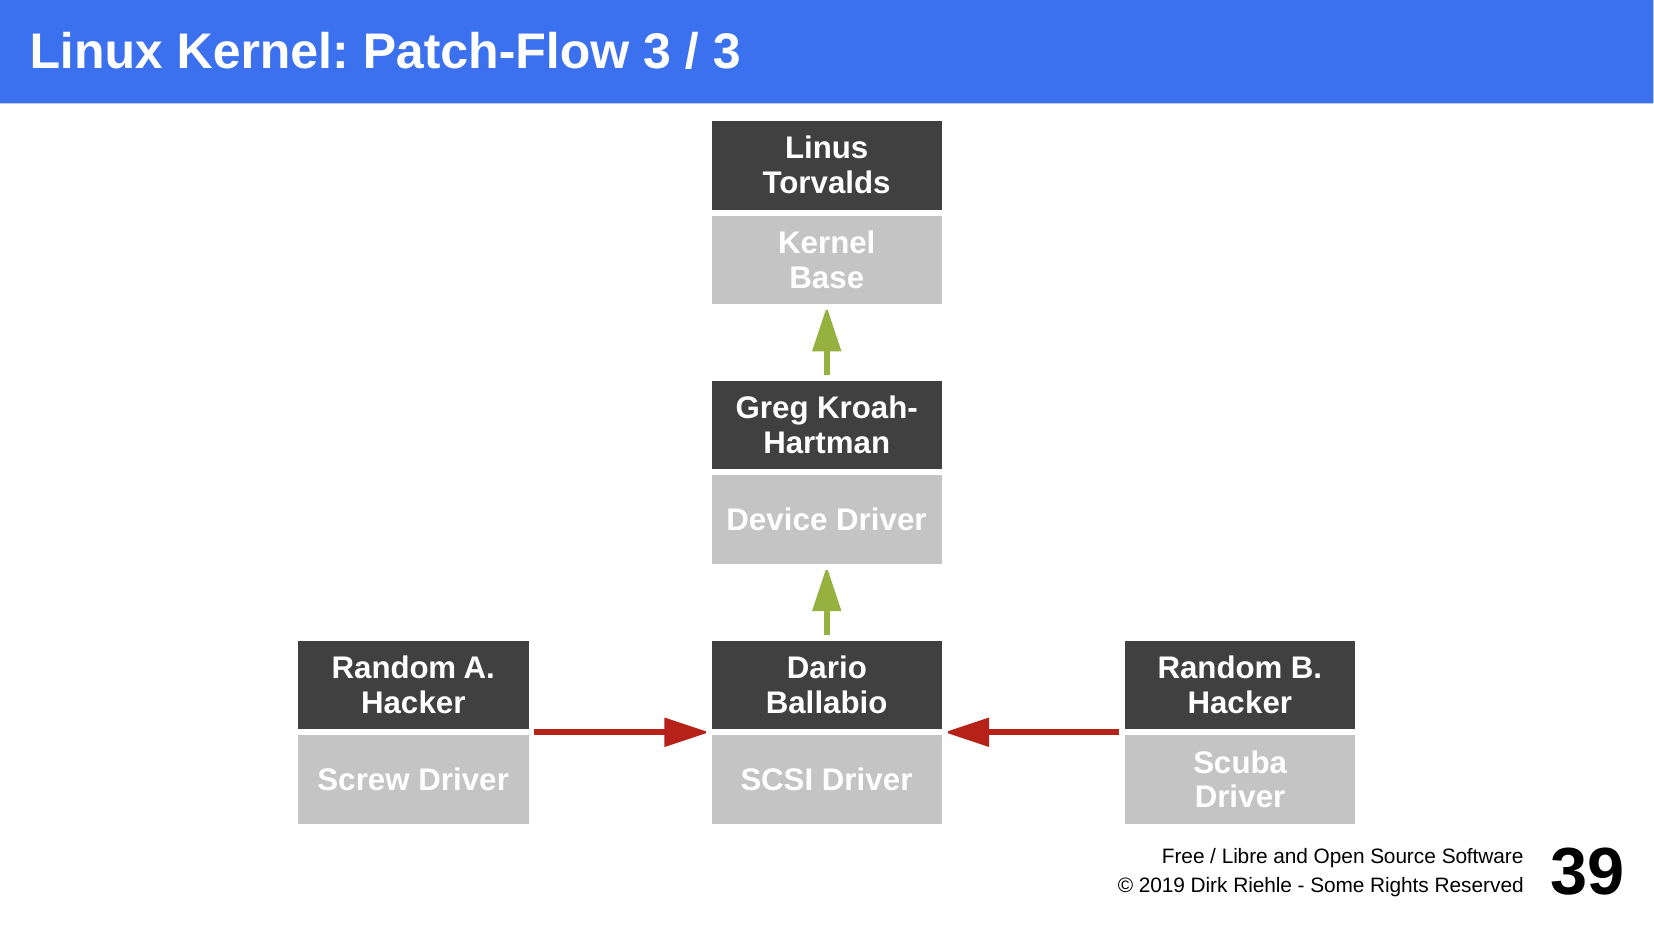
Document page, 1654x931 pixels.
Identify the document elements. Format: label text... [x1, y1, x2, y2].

text_box Scuba Driver [1122, 735, 1359, 827]
text_box Random A. Hacker [295, 637, 532, 733]
text_box Screw Driver [295, 735, 532, 827]
text_box Linus Torvalds [708, 118, 945, 213]
title Linux Kernel: Patch-Flow 3 / 3 [0, 0, 1654, 104]
text_box Random B. Hacker [1122, 637, 1359, 733]
text_box Greg Kroah- Hartman [708, 377, 945, 473]
text_box Kernel Base [708, 216, 945, 308]
text_box Device Driver [708, 475, 945, 567]
text_box Dario Ballabio [708, 637, 945, 733]
text_box SCSI Driver [708, 735, 945, 827]
